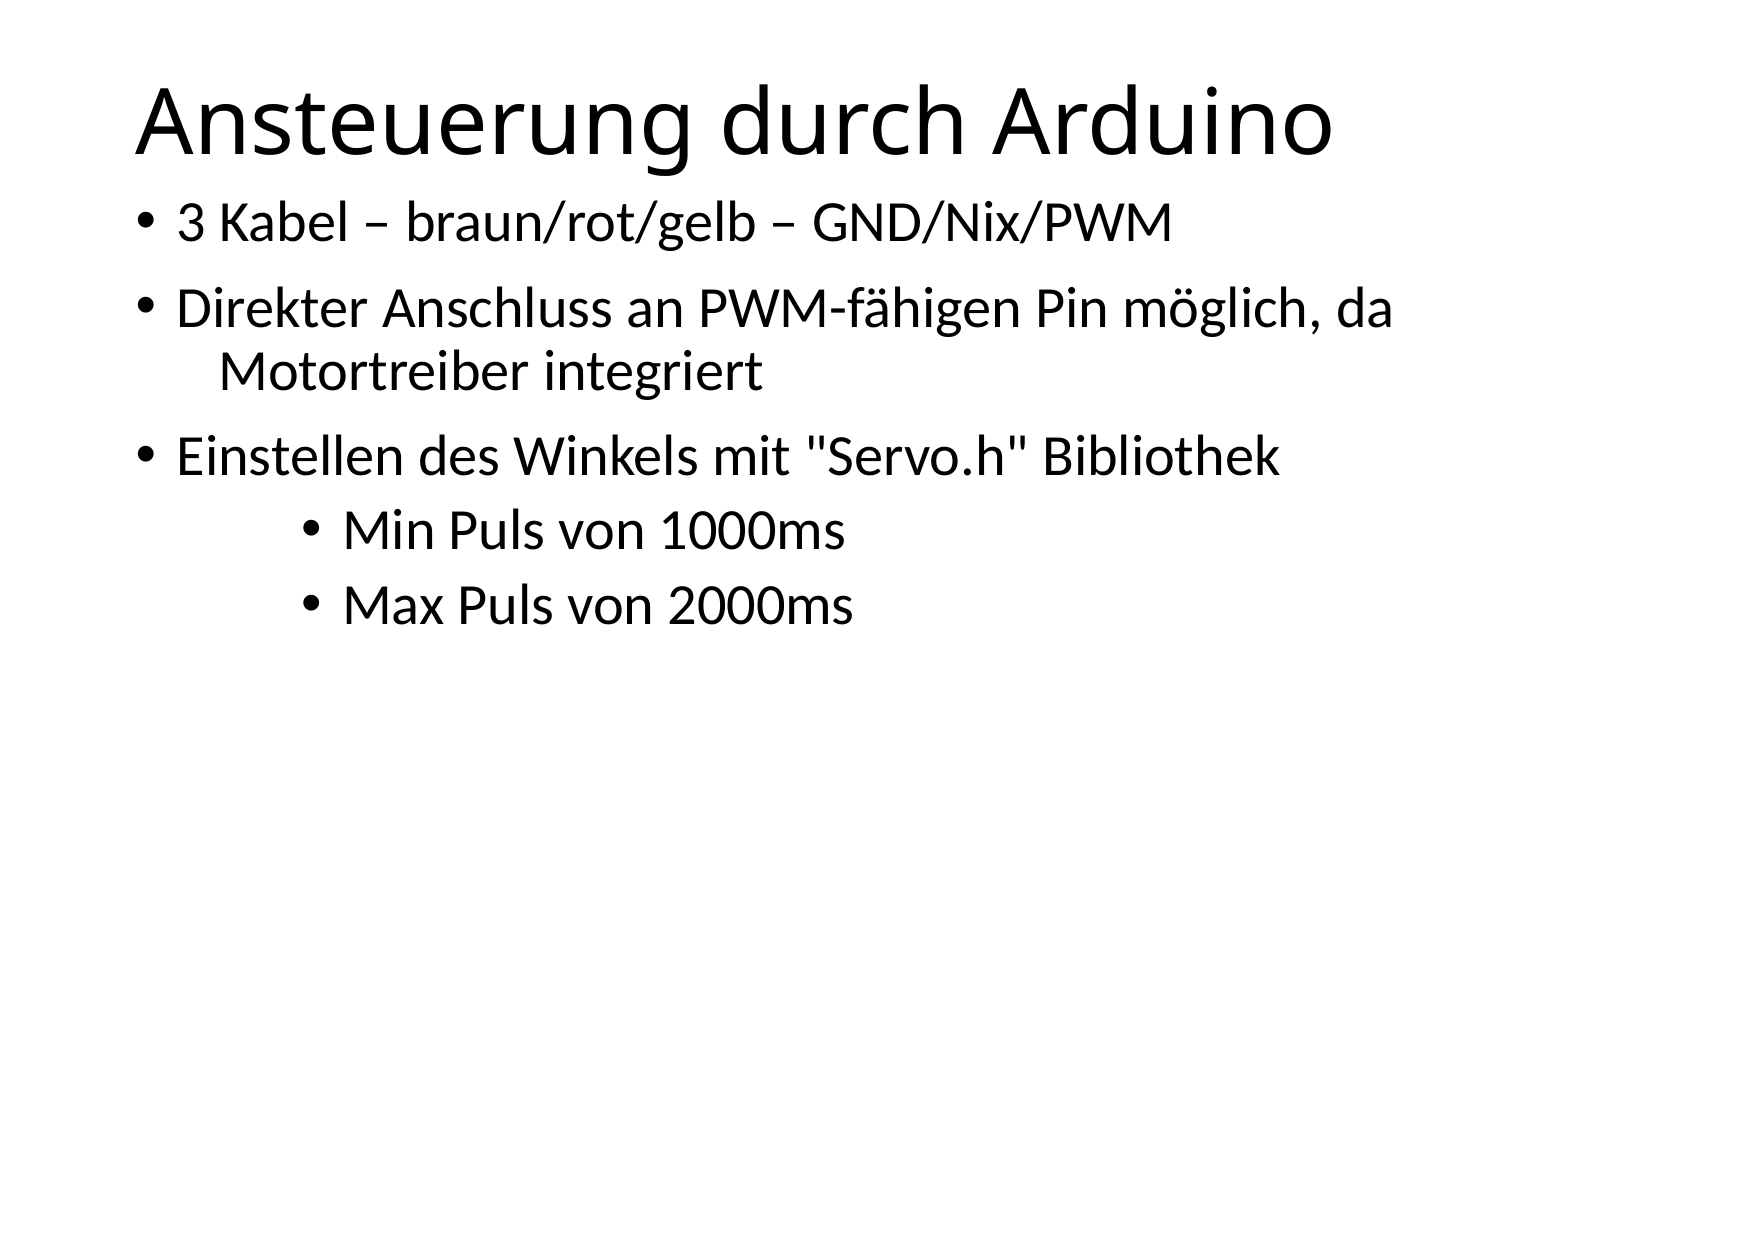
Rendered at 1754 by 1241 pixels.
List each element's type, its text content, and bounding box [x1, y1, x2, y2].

list 3 Kabel – braun/rot/gelb – GND/Nix/PWM Direkter Anschluss an PWM-fähigen Pin möglich, da Motortreiber integriert Einstellen des Winkels mit "Servo.h" Bibliothek Min Puls von 1000ms Max Puls von 2000ms [120, 183, 1634, 1175]
title Ansteuerung durch Arduino [120, 66, 1634, 183]
